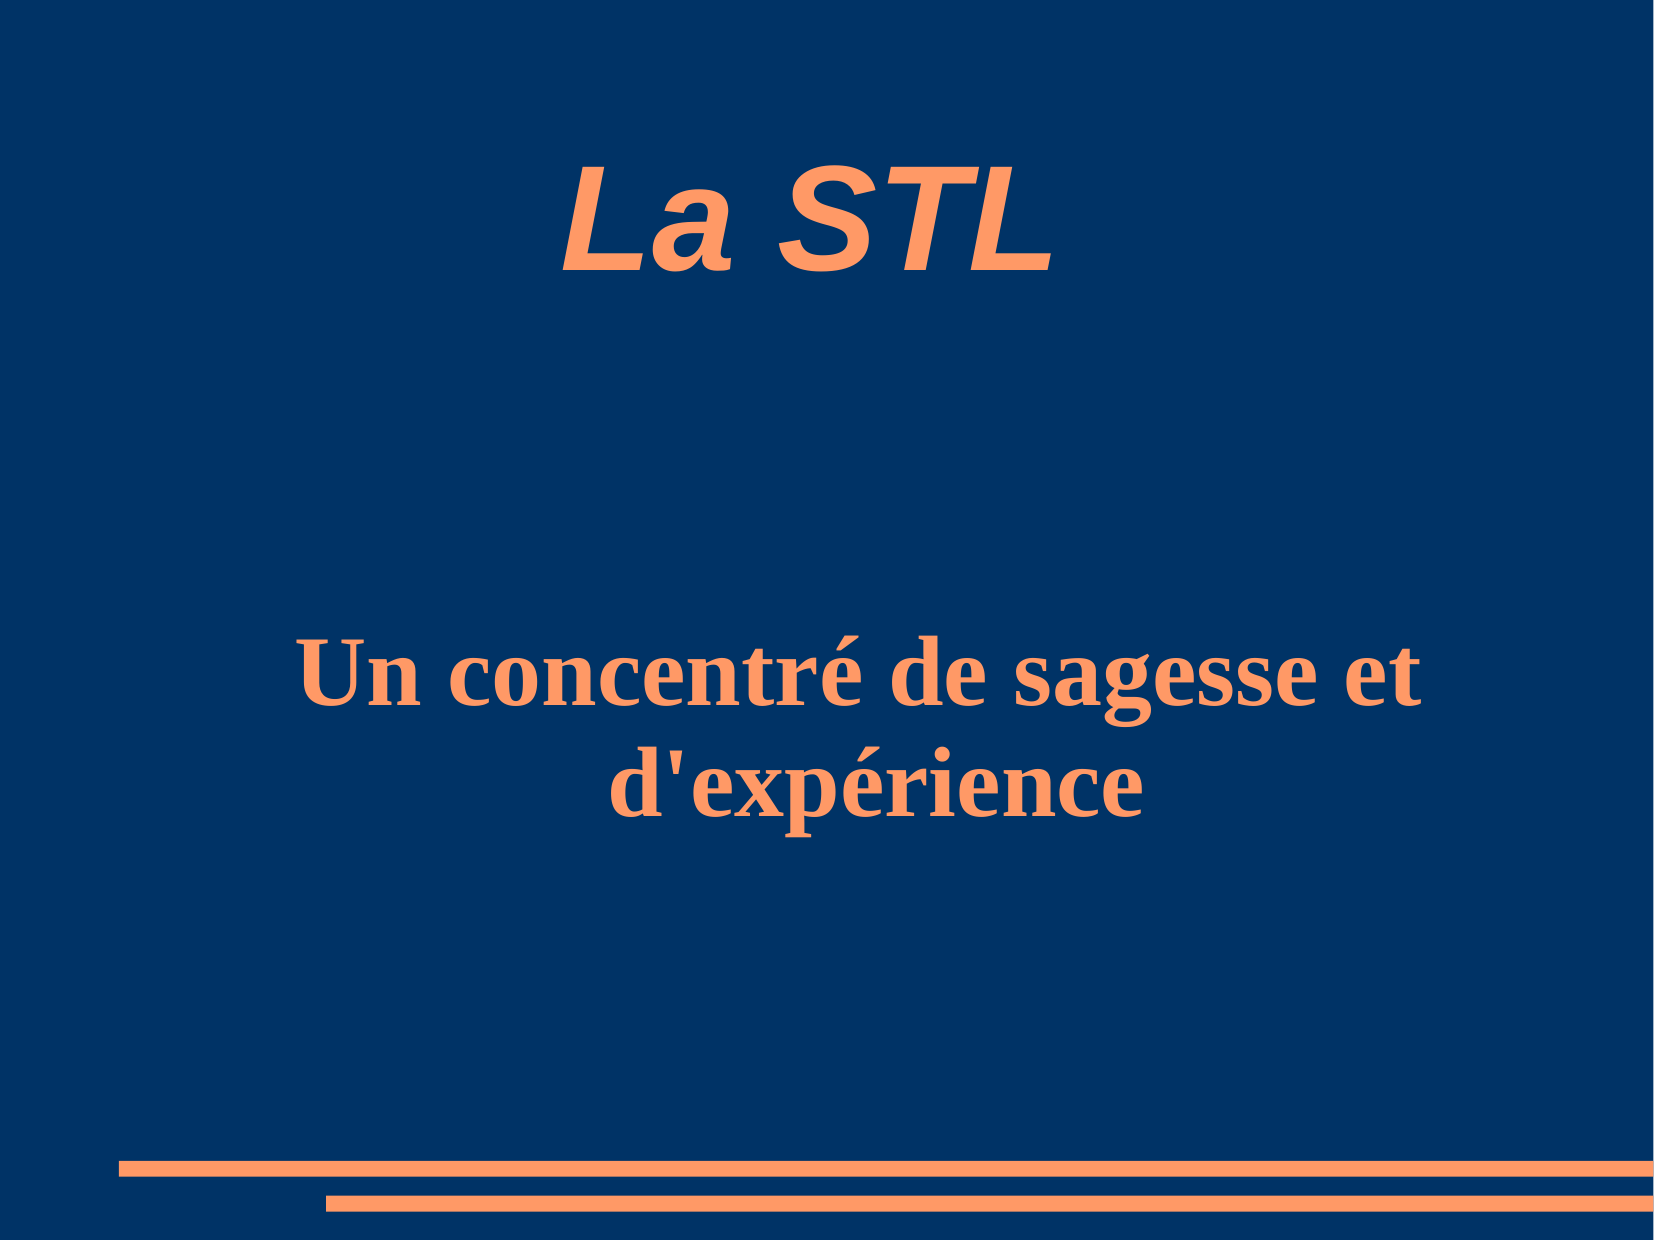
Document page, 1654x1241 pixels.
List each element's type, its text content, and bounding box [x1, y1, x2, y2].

title La STL [88, 114, 1534, 322]
subtitle Un concentré de sagesse et d'expérience [121, 322, 1561, 1132]
